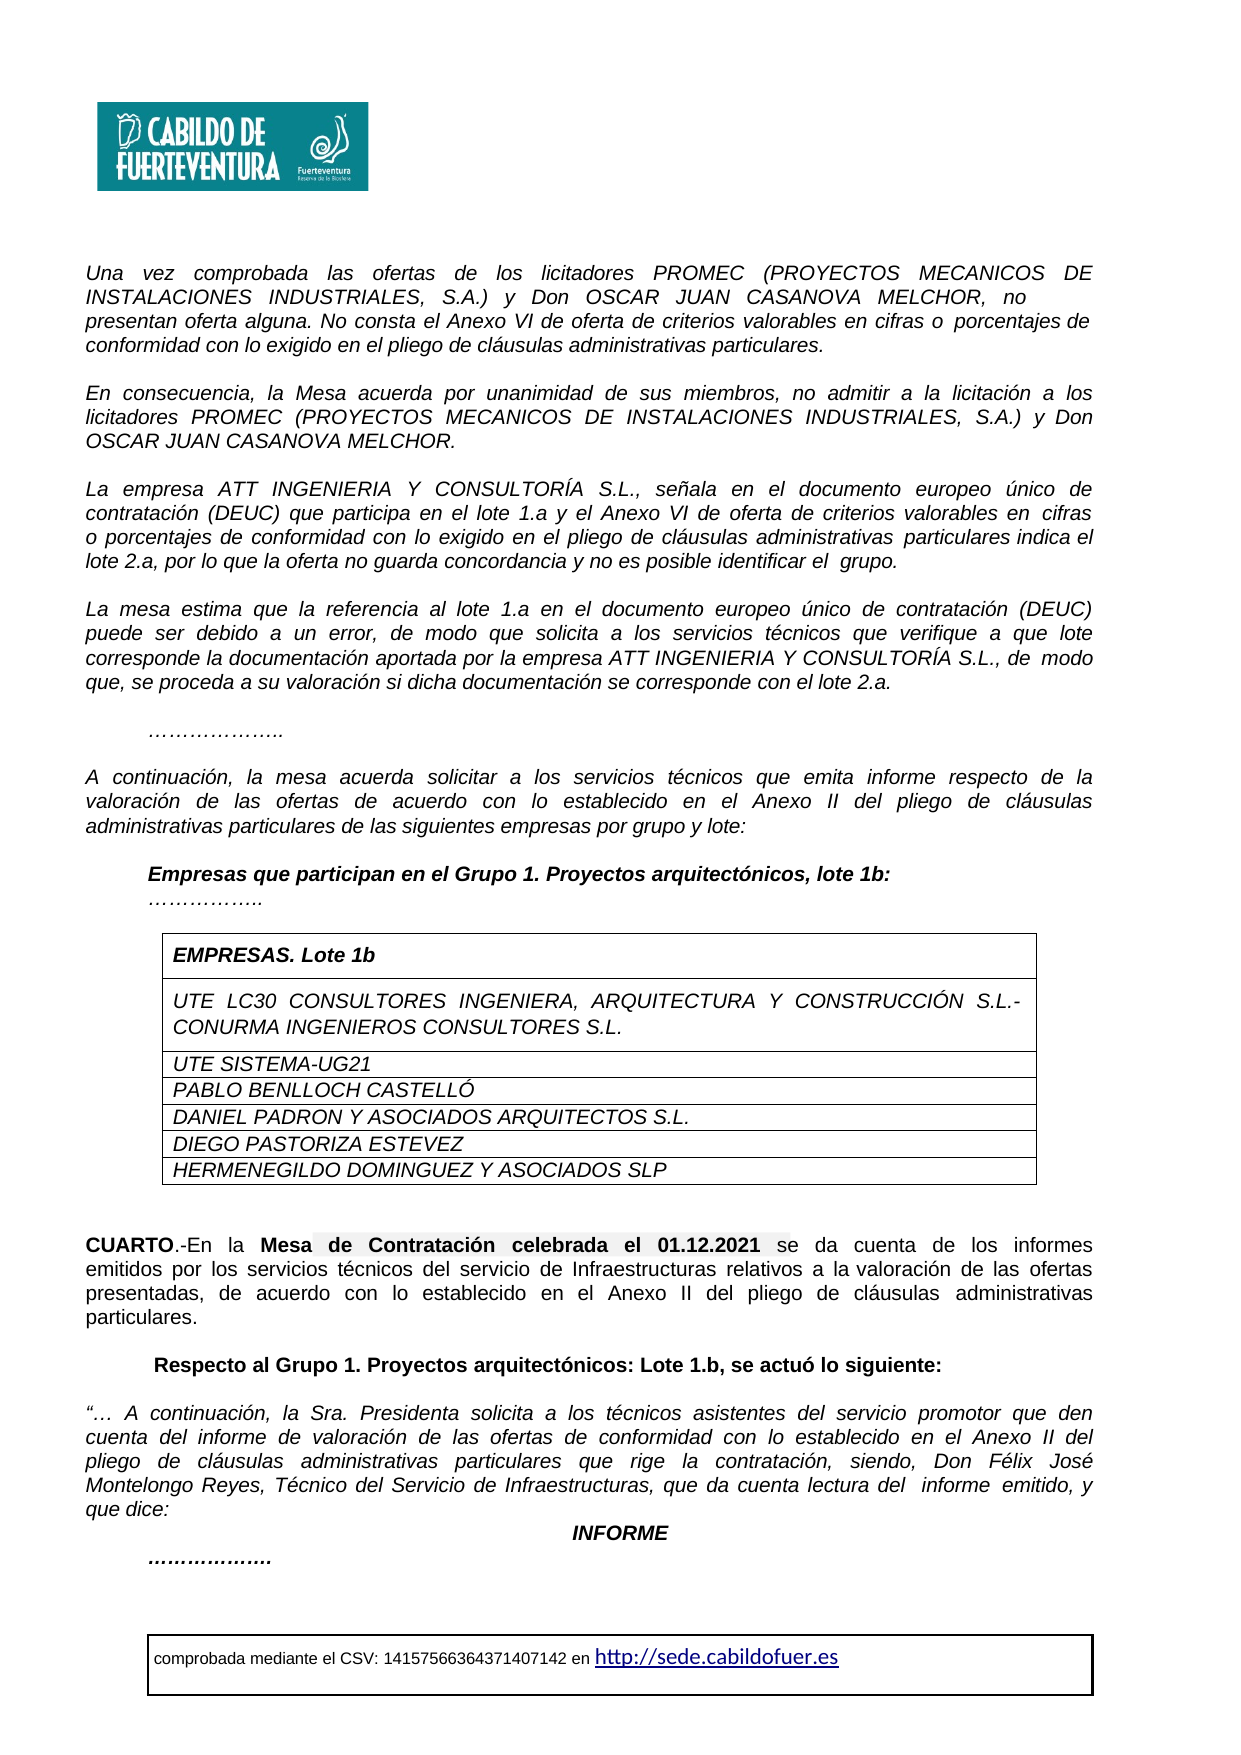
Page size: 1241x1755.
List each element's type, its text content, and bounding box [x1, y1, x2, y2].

subtitle CUARTO.-En la Mesa de Contratación celebrada el 01.12.2021 se da cuenta de los informes emitidos por los servicios técnicos del servicio de Infraestructuras relativos a la valoración de las ofertas presentadas, de acuerdo con lo establecido en el Anexo II del pliego de cláusulas administrativas particulares. [85, 1232, 1093, 1329]
table_cell DANIEL PADRON Y ASOCIADOS ARQUITECTOS S.L. [163, 1105, 1036, 1130]
text Una vez comprobada las ofertas de los licitadores PROMEC (PROYECTOS MECANICOS DE INSTALACIONES INDUSTRIALES, S.A.) y Don OSCAR JUAN CASANOVA MELCHOR, no [85, 260, 1093, 308]
text presentan oferta alguna. No consta el Anexo VI de oferta de criterios valorables en cifras o porcentajes de conformidad con lo exigido en el pliego de cláusulas administrativas particulares. [85, 308, 1093, 357]
text INFORME [572, 1521, 1107, 1545]
table_header EMPRESAS. Lote 1b [163, 934, 1036, 978]
text La empresa ATT INGENIERIA Y CONSULTORÍA S.L., señala en el documento europeo único de contratación (DEUC) que participa en el lote 1.a y el Anexo VI de oferta de criterios valorables en cifras o porcentajes de conformidad con lo exigido en el pliego de cláusulas administrativas particulares indica el lote 2.a, por lo que la oferta no guarda concordancia y no es posible identificar el grupo. [85, 477, 1093, 573]
table_cell HERMENEGILDO DOMINGUEZ Y ASOCIADOS SLP [163, 1158, 1036, 1183]
subtitle ………………. [148, 1545, 278, 1569]
text ……………….. [148, 717, 1107, 741]
table_cell PABLO BENLLOCH CASTELLÓ [163, 1078, 1036, 1104]
text La mesa estima que la referencia al lote 1.a en el documento europeo único de contratación (DEUC) puede ser debido a un error, de modo que solicita a los servicios técnicos que verifique a que lote corresponde la documentación aportada por la empresa ATT INGENIERIA Y CONSULTORÍA S.L., de modo que, se proceda a su valoración si dicha documentación se corresponde con el lote 2.a. [85, 597, 1093, 693]
table_cell DIEGO PASTORIZA ESTEVEZ [163, 1131, 1036, 1157]
table_cell UTE SISTEMA-UG21 [163, 1052, 1036, 1077]
text En consecuencia, la Mesa acuerda por unanimidad de sus miembros, no admitir a la licitación a los licitadores PROMEC (PROYECTOS MECANICOS DE INSTALACIONES INDUSTRIALES, S.A.) y Don OSCAR JUAN CASANOVA MELCHOR. [85, 380, 1093, 453]
subtitle Empresas que participan en el Grupo 1. Proyectos arquitectónicos, lote 1b: [148, 861, 1107, 885]
text “… A continuación, la Sra. Presidenta solicita a los técnicos asistentes del servicio promotor que den cuenta del informe de valoración de las ofertas de conformidad con lo establecido en el Anexo II del pliego de cláusulas administrativas particulares que rige la contratación, siendo, Don Félix José Montelongo Reyes, Técnico del Servicio de Infraestructuras, que da cuenta lectura del informe emitido, y que dice: [85, 1401, 1093, 1521]
text A continuación, la mesa acuerda solicitar a los servicios técnicos que emita informe respecto de la valoración de las ofertas de acuerdo con lo establecido en el Anexo II del pliego de cláusulas administrativas particulares de las siguientes empresas por grupo y lote: [85, 765, 1093, 837]
text …………….. [148, 885, 1107, 909]
text Respecto al Grupo 1. Proyectos arquitectónicos: Lote 1.b, se actuó lo siguiente: [153, 1353, 1107, 1377]
table_cell UTE LC30 CONSULTORES INGENIERA, ARQUITECTURA Y CONSTRUCCIÓN S.L.- CONURMA INGENIEROS CONSULTORES S.L. [163, 979, 1036, 1051]
